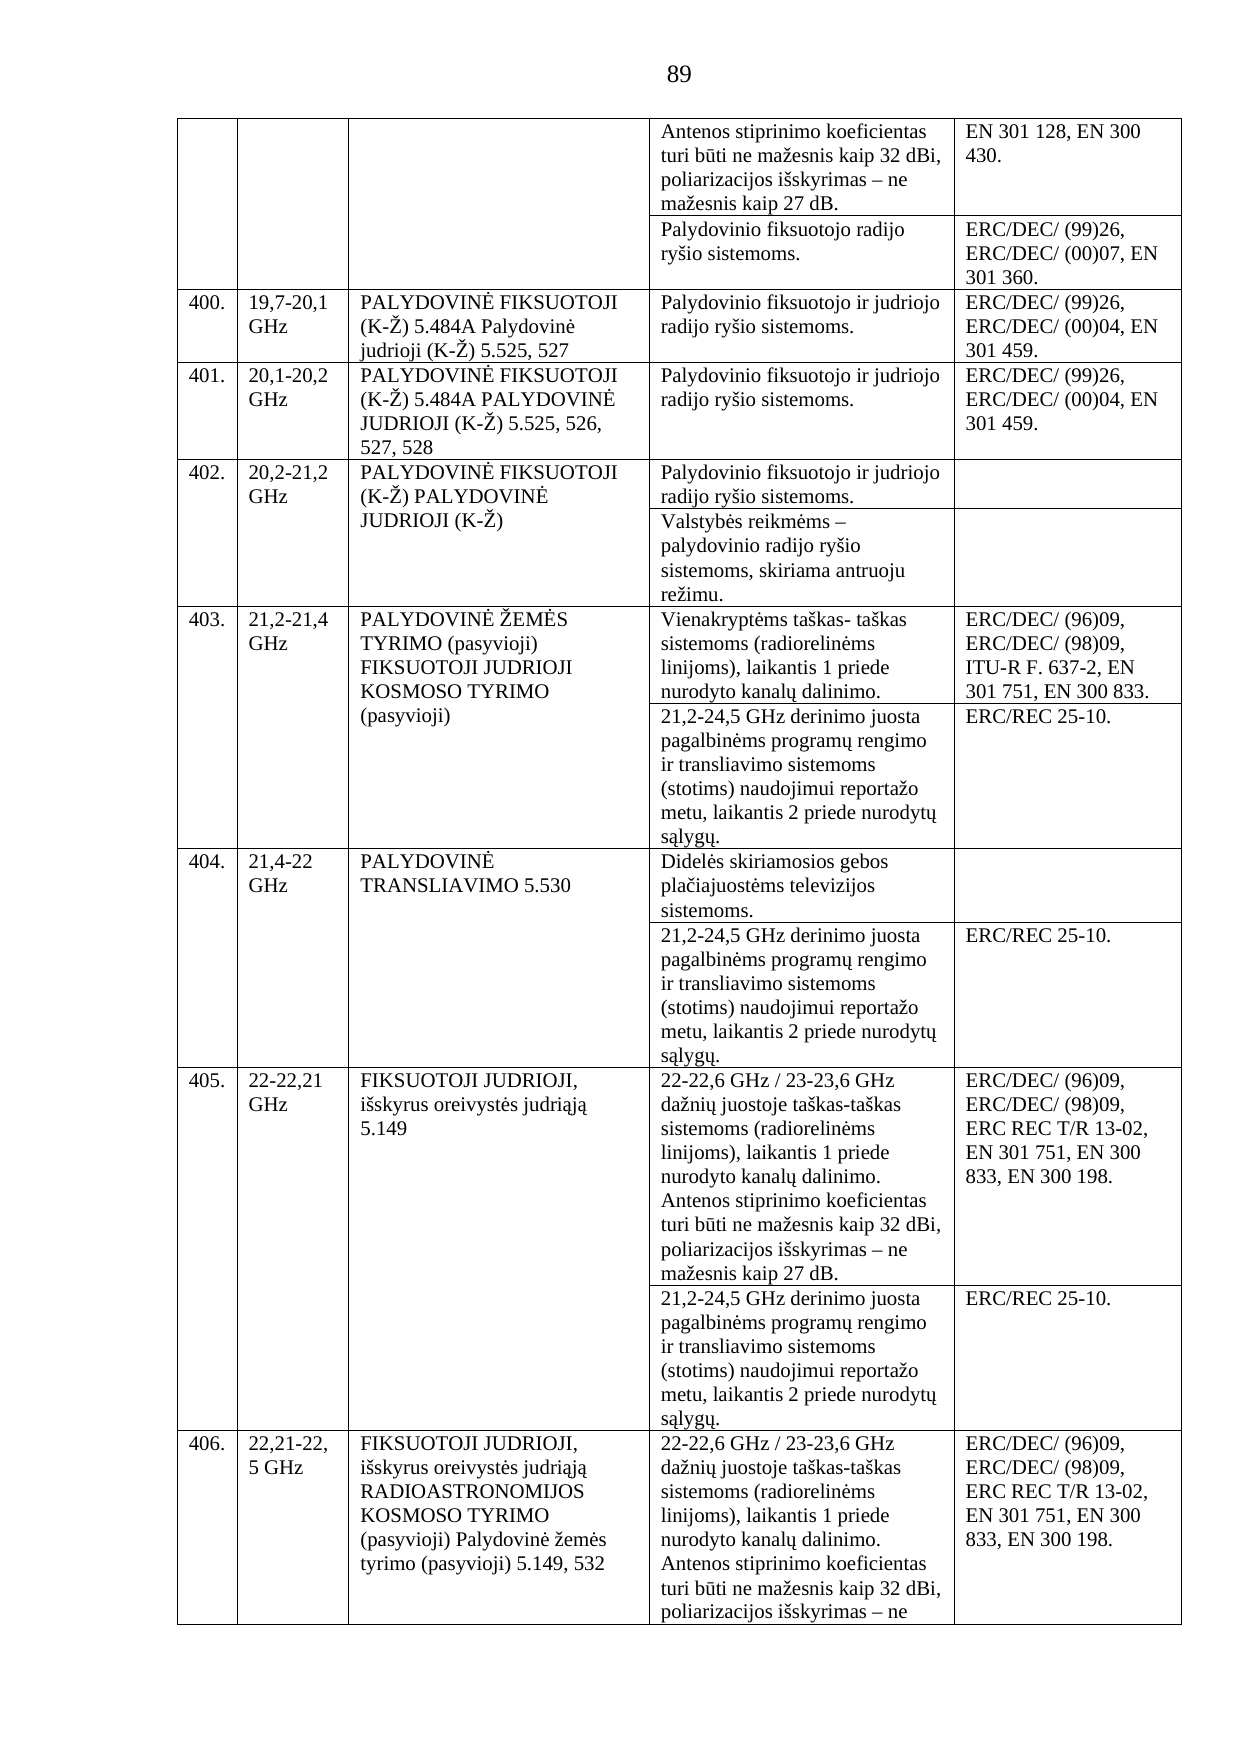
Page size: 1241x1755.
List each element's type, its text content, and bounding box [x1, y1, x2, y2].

table_cell [178, 119, 237, 289]
table_cell [955, 460, 1181, 508]
table_cell 22-22,6 GHz / 23-23,6 GHz dažnių juostoje taškas-taškas sistemoms (radiorelinėms linijoms), laikantis 1 priede nurodyto kanalų dalinimo. Antenos stiprinimo koeficientas turi būti ne mažesnis kaip 32 dBi, poliarizacijos išskyrimas – ne mažesnis kaip 27 dB. [650, 1068, 954, 1284]
table_cell ERC/DEC/ (99)26, ERC/DEC/ (00)04, EN 301 459. [955, 290, 1181, 362]
table_cell 20,1-20,2 GHz [238, 363, 348, 459]
table_cell 406. [178, 1431, 237, 1623]
table_cell EN 301 128, EN 300 430. [955, 119, 1181, 215]
table_cell 405. [178, 1068, 237, 1430]
table_cell [238, 119, 348, 289]
table_cell PALYDOVINĖ FIKSUOTOJI (K-Ž) PALYDOVINĖ JUDRIOJI (K-Ž) [349, 460, 649, 606]
table_cell 21,2-24,5 GHz derinimo juosta pagalbinėms programų rengimo ir transliavimo sistemoms (stotims) naudojimui reportažo metu, laikantis 2 priede nurodytų sąlygų. [650, 704, 954, 848]
table_cell Valstybės reikmėms – palydovinio radijo ryšio sistemoms, skiriama antruoju režimu. [650, 509, 954, 606]
table_cell ERC/DEC/ (96)09, ERC/DEC/ (98)09, ITU-R F. 637-2, EN 301 751, EN 300 833. [955, 607, 1181, 703]
table_cell 19,7-20,1 GHz [238, 290, 348, 362]
table_cell ERC/DEC/ (99)26, ERC/DEC/ (00)07, EN 301 360. [955, 216, 1181, 289]
table_cell Palydovinio fiksuotojo ir judriojo radijo ryšio sistemoms. [650, 460, 954, 508]
table_cell ERC/REC 25-10. [955, 923, 1181, 1067]
table_cell ERC/DEC/ (96)09, ERC/DEC/ (98)09, ERC REC T/R 13-02, EN 301 751, EN 300 833, EN 300 198. [955, 1068, 1181, 1284]
table_cell 21,2-24,5 GHz derinimo juosta pagalbinėms programų rengimo ir transliavimo sistemoms (stotims) naudojimui reportažo metu, laikantis 2 priede nurodytų sąlygų. [650, 923, 954, 1067]
table_cell FIKSUOTOJI JUDRIOJI, išskyrus oreivystės judriąją 5.149 [349, 1068, 649, 1430]
table_cell 21,2-21,4 GHz [238, 607, 348, 848]
table_cell PALYDOVINĖ FIKSUOTOJI (K-Ž) 5.484A PALYDOVINĖ JUDRIOJI (K-Ž) 5.525, 526, 527, 528 [349, 363, 649, 459]
table_cell ERC/DEC/ (99)26, ERC/DEC/ (00)04, EN 301 459. [955, 363, 1181, 459]
table_cell 22,21-22, 5 GHz [238, 1431, 348, 1623]
table_cell ERC/DEC/ (96)09, ERC/DEC/ (98)09, ERC REC T/R 13-02, EN 301 751, EN 300 833, EN 300 198. [955, 1431, 1181, 1623]
table_cell Antenos stiprinimo koeficientas turi būti ne mažesnis kaip 32 dBi, poliarizacijos išskyrimas – ne mažesnis kaip 27 dB. [650, 119, 954, 215]
table_cell 402. [178, 460, 237, 606]
table_cell 22-22,6 GHz / 23-23,6 GHz dažnių juostoje taškas-taškas sistemoms (radiorelinėms linijoms), laikantis 1 priede nurodyto kanalų dalinimo. Antenos stiprinimo koeficientas turi būti ne mažesnis kaip 32 dBi, poliarizacijos išskyrimas – ne [650, 1431, 954, 1623]
table_cell 22-22,21 GHz [238, 1068, 348, 1430]
table_cell 400. [178, 290, 237, 362]
table_cell Vienakryptėms taškas- taškas sistemoms (radiorelinėms linijoms), laikantis 1 priede nurodyto kanalų dalinimo. [650, 607, 954, 703]
table_cell Didelės skiriamosios gebos plačiajuostėms televizijos sistemoms. [650, 849, 954, 922]
table_cell 21,4-22 GHz [238, 849, 348, 1067]
table_cell 404. [178, 849, 237, 1067]
table_cell PALYDOVINĖ ŽEMĖS TYRIMO (pasyvioji) FIKSUOTOJI JUDRIOJI KOSMOSO TYRIMO (pasyvioji) [349, 607, 649, 848]
table_cell [955, 509, 1181, 606]
table_cell [955, 849, 1181, 922]
table_cell ERC/REC 25-10. [955, 1286, 1181, 1430]
table_cell Palydovinio fiksuotojo ir judriojo radijo ryšio sistemoms. [650, 290, 954, 362]
table_cell PALYDOVINĖ FIKSUOTOJI (K-Ž) 5.484A Palydovinė judrioji (K-Ž) 5.525, 527 [349, 290, 649, 362]
table_cell PALYDOVINĖ TRANSLIAVIMO 5.530 [349, 849, 649, 1067]
table_cell 21,2-24,5 GHz derinimo juosta pagalbinėms programų rengimo ir transliavimo sistemoms (stotims) naudojimui reportažo metu, laikantis 2 priede nurodytų sąlygų. [650, 1286, 954, 1430]
table_cell FIKSUOTOJI JUDRIOJI, išskyrus oreivystės judriąją RADIOASTRONOMIJOS KOSMOSO TYRIMO (pasyvioji) Palydovinė žemės tyrimo (pasyvioji) 5.149, 532 [349, 1431, 649, 1623]
table_cell Palydovinio fiksuotojo ir judriojo radijo ryšio sistemoms. [650, 363, 954, 459]
table_cell 401. [178, 363, 237, 459]
table_cell 20,2-21,2 GHz [238, 460, 348, 606]
table_cell Palydovinio fiksuotojo radijo ryšio sistemoms. [650, 216, 954, 289]
table_cell ERC/REC 25-10. [955, 704, 1181, 848]
table_cell 403. [178, 607, 237, 848]
table_cell [349, 119, 649, 289]
